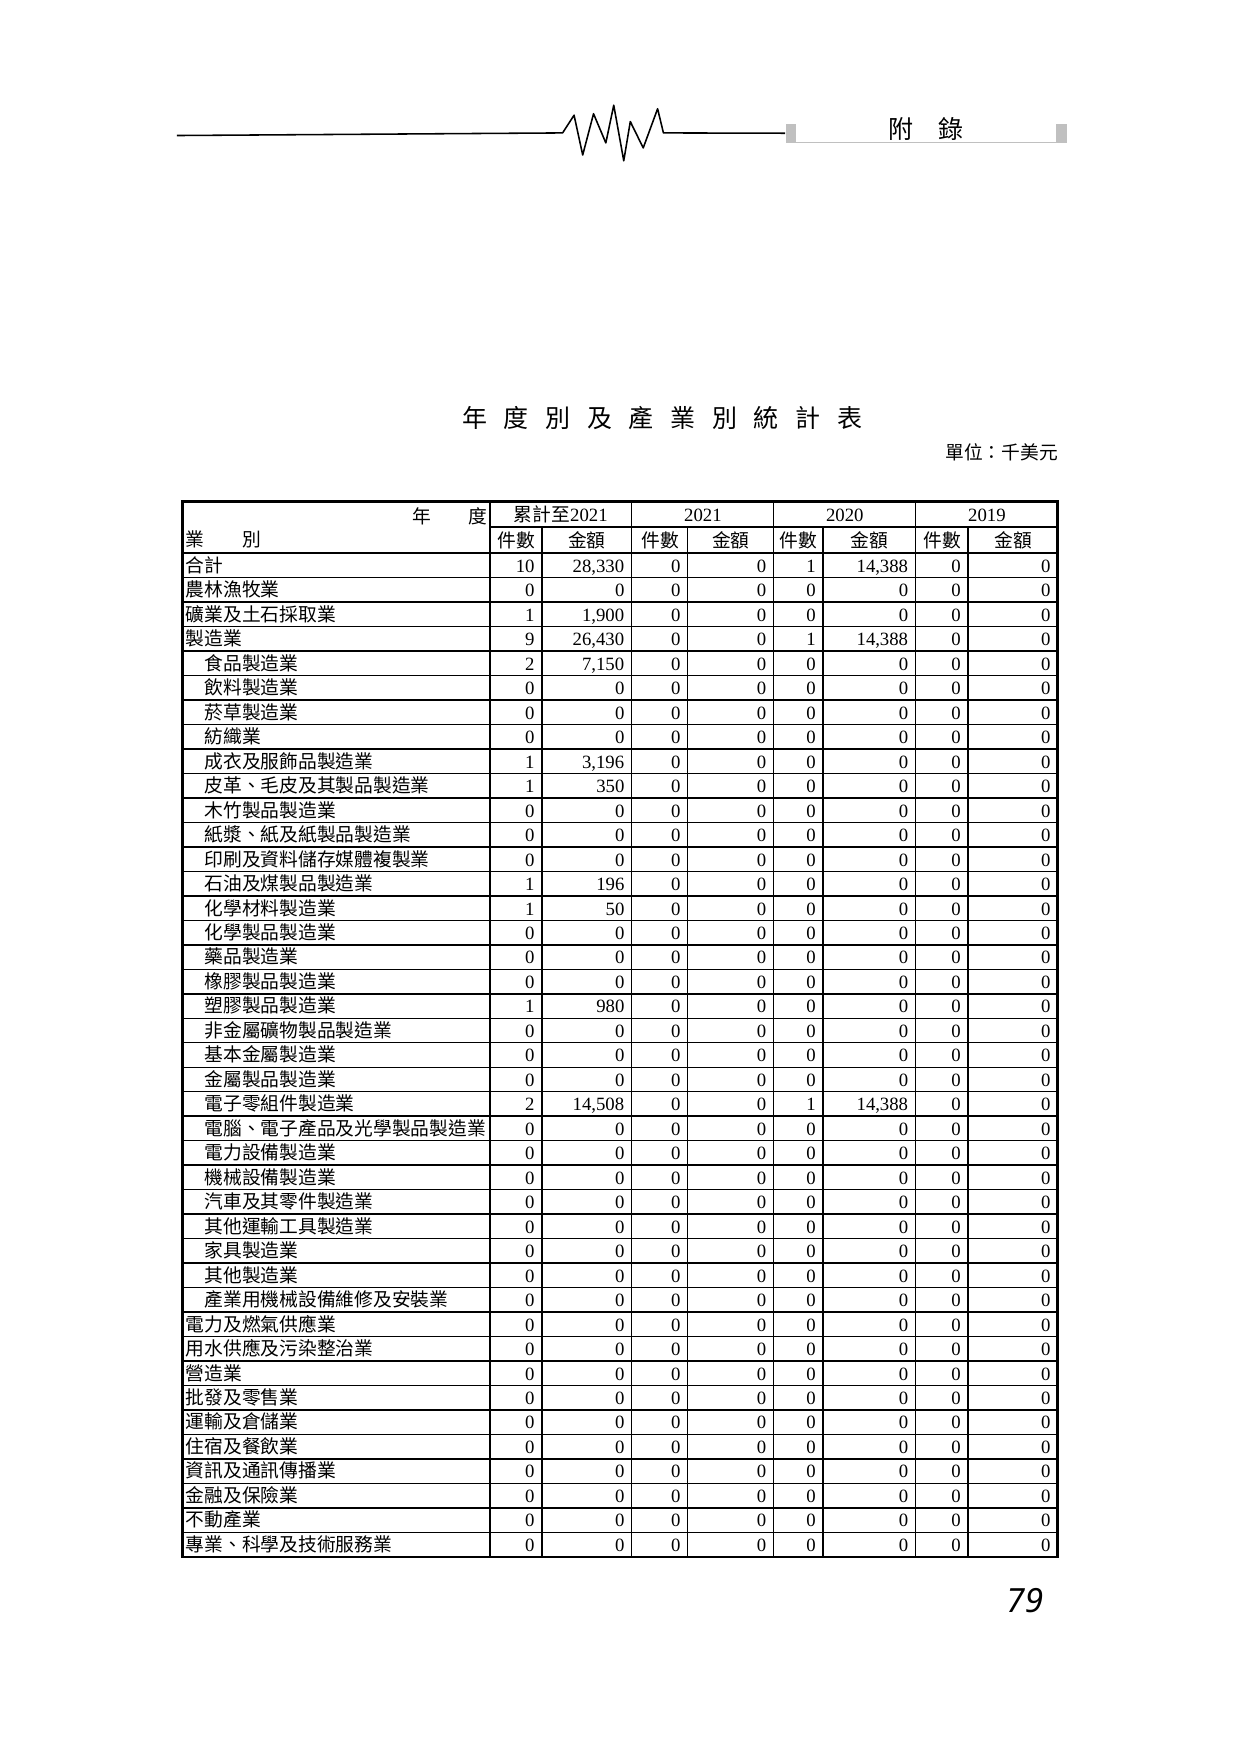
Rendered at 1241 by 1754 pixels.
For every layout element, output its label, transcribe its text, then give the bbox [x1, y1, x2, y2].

table_cell 0 [688, 578, 773, 601]
table_cell 0 [688, 848, 773, 871]
table_cell 0 [969, 1386, 1056, 1409]
table_cell 0 [916, 848, 967, 871]
table_cell 0 [632, 1411, 687, 1433]
table_cell 980 [543, 995, 631, 1017]
table_cell 0 [774, 701, 822, 724]
table_cell 3,196 [543, 750, 631, 773]
table_cell 0 [969, 1068, 1056, 1091]
table_cell 用水供應及污染整治業 [184, 1337, 489, 1360]
table_cell 0 [916, 1019, 967, 1042]
table_cell 0 [774, 1313, 822, 1336]
table_cell 0 [491, 1313, 541, 1336]
table_cell 14,388 [824, 627, 915, 650]
table_cell 0 [543, 1043, 631, 1066]
table_cell 0 [688, 774, 773, 797]
table_cell 0 [774, 1019, 822, 1042]
table_cell 0 [774, 652, 822, 675]
table_cell 0 [774, 578, 822, 601]
table_cell 金額 [543, 528, 631, 552]
table_cell 0 [969, 1533, 1056, 1556]
table_cell 0 [688, 1313, 773, 1336]
table_cell 0 [632, 1019, 687, 1042]
table_cell 0 [632, 1166, 687, 1189]
table_cell 1 [491, 774, 541, 797]
table_cell 0 [969, 897, 1056, 919]
table_cell 0 [491, 1141, 541, 1164]
table_cell 0 [491, 1411, 541, 1433]
table_cell 0 [824, 652, 915, 675]
table_header 年 度 業 別 [184, 503, 489, 552]
table_cell 0 [543, 1411, 631, 1433]
table_cell 化學材料製造業 [184, 897, 489, 919]
table_cell 0 [969, 1460, 1056, 1482]
table_cell 1 [491, 872, 541, 895]
table_cell 1,900 [543, 603, 631, 626]
table_cell 0 [916, 995, 967, 1017]
table_cell 0 [916, 725, 967, 748]
table_cell 0 [632, 1043, 687, 1066]
table_cell 件數 [632, 528, 687, 552]
table_cell 0 [969, 774, 1056, 797]
table_cell 0 [632, 921, 687, 944]
table_cell 其他製造業 [184, 1264, 489, 1287]
table_cell 0 [969, 1313, 1056, 1336]
table_cell 0 [824, 921, 915, 944]
table_cell 0 [632, 799, 687, 822]
text 年度別及產業別統計表 [183, 375, 1058, 438]
table_cell 0 [774, 1484, 822, 1507]
table_cell 營造業 [184, 1362, 489, 1384]
table_cell 28,330 [543, 554, 631, 577]
table_cell 0 [969, 848, 1056, 871]
table_cell 1 [774, 554, 822, 577]
table_cell 0 [632, 1068, 687, 1091]
table_header 2021 [632, 503, 773, 526]
table_cell 0 [543, 1141, 631, 1164]
table_cell 0 [774, 774, 822, 797]
table_cell 產業用機械設備維修及安裝業 [184, 1288, 489, 1311]
table_cell 電子零組件製造業 [184, 1092, 489, 1115]
table_cell 金屬製品製造業 [184, 1068, 489, 1091]
table_cell 0 [774, 1166, 822, 1189]
table_cell 0 [969, 1117, 1056, 1140]
table_cell 0 [543, 725, 631, 748]
table_cell 0 [774, 1460, 822, 1482]
table_cell 0 [774, 872, 822, 895]
table_cell 0 [969, 1337, 1056, 1360]
table_cell 0 [774, 848, 822, 871]
table_cell 14,508 [543, 1092, 631, 1115]
table_cell 0 [824, 1362, 915, 1384]
table_cell 0 [543, 1509, 631, 1531]
table_cell 0 [824, 1043, 915, 1066]
table_cell 0 [916, 676, 967, 699]
table_cell 0 [774, 995, 822, 1017]
table_cell 0 [632, 1215, 687, 1238]
table_cell 金額 [969, 528, 1056, 552]
table_cell 0 [916, 1362, 967, 1384]
table_cell 0 [916, 554, 967, 577]
table_cell 0 [688, 872, 773, 895]
table_cell 印刷及資料儲存媒體複製業 [184, 848, 489, 871]
table_cell 0 [632, 1337, 687, 1360]
table_cell 0 [774, 1264, 822, 1287]
table_cell 0 [632, 750, 687, 773]
table_cell 0 [774, 921, 822, 944]
table_cell 0 [916, 872, 967, 895]
table_cell 0 [543, 1019, 631, 1042]
table_cell 0 [916, 1166, 967, 1189]
table_cell 0 [688, 725, 773, 748]
table_cell 0 [824, 1141, 915, 1164]
table_cell 0 [688, 1190, 773, 1213]
table_cell 0 [774, 603, 822, 626]
table_cell 金額 [688, 528, 773, 552]
table_cell 橡膠製品製造業 [184, 970, 489, 993]
table_cell 0 [543, 1166, 631, 1189]
table_cell 0 [543, 1239, 631, 1262]
table_cell 0 [824, 799, 915, 822]
table_cell 0 [824, 1019, 915, 1042]
table_cell 0 [824, 1117, 915, 1140]
table_cell 0 [543, 578, 631, 601]
table_cell 0 [916, 1460, 967, 1482]
table_cell 0 [688, 1239, 773, 1262]
table_cell 0 [491, 1068, 541, 1091]
table_cell 0 [774, 676, 822, 699]
table_cell 0 [774, 970, 822, 993]
table_cell 0 [491, 578, 541, 601]
table_cell 0 [774, 1509, 822, 1531]
table_cell 非金屬礦物製品製造業 [184, 1019, 489, 1042]
table_cell 0 [543, 1337, 631, 1360]
table_cell 0 [916, 603, 967, 626]
table_cell 家具製造業 [184, 1239, 489, 1262]
table_cell 0 [688, 995, 773, 1017]
table_cell 木竹製品製造業 [184, 799, 489, 822]
table_cell 0 [632, 1435, 687, 1458]
table_cell 0 [491, 1435, 541, 1458]
table_cell 0 [969, 1239, 1056, 1262]
table_cell 0 [543, 1117, 631, 1140]
table_cell 0 [774, 1362, 822, 1384]
table_cell 1 [491, 897, 541, 919]
table_header 累計至2021 [491, 503, 631, 526]
table_cell 化學製品製造業 [184, 921, 489, 944]
table_cell 0 [543, 1435, 631, 1458]
table_cell 0 [916, 1190, 967, 1213]
table_cell 0 [632, 1190, 687, 1213]
table_cell 專業、科學及技術服務業 [184, 1533, 489, 1556]
table_cell 0 [688, 603, 773, 626]
table_cell 0 [824, 701, 915, 724]
table_cell 0 [543, 1264, 631, 1287]
table_cell 0 [916, 946, 967, 968]
table_cell 0 [688, 1043, 773, 1066]
table_cell 0 [491, 823, 541, 846]
table_cell 件數 [774, 528, 822, 552]
table_cell 0 [688, 652, 773, 675]
table_cell 0 [688, 1533, 773, 1556]
table_cell 0 [632, 774, 687, 797]
table_cell 0 [969, 627, 1056, 650]
table_cell 機械設備製造業 [184, 1166, 489, 1189]
table_cell 50 [543, 897, 631, 919]
table_cell 0 [491, 1239, 541, 1262]
table_cell 0 [688, 750, 773, 773]
table_cell 0 [916, 1313, 967, 1336]
table_cell 0 [632, 1117, 687, 1140]
table_cell 0 [491, 725, 541, 748]
table_cell 0 [543, 676, 631, 699]
table_cell 0 [916, 701, 967, 724]
table_cell 0 [688, 676, 773, 699]
table_cell 0 [824, 1411, 915, 1433]
table_cell 0 [969, 1411, 1056, 1433]
table_cell 藥品製造業 [184, 946, 489, 968]
table_cell 0 [916, 799, 967, 822]
table_cell 0 [824, 1435, 915, 1458]
table_cell 0 [774, 1141, 822, 1164]
table_cell 成衣及服飾品製造業 [184, 750, 489, 773]
table_cell 0 [916, 1509, 967, 1531]
table_cell 9 [491, 627, 541, 650]
table_cell 0 [688, 554, 773, 577]
table_cell 0 [774, 1533, 822, 1556]
table_cell 0 [774, 897, 822, 919]
table_cell 0 [632, 1484, 687, 1507]
table_cell 0 [824, 970, 915, 993]
table_cell 0 [543, 848, 631, 871]
table_cell 0 [916, 970, 967, 993]
table_cell 0 [688, 1092, 773, 1115]
table_cell 0 [969, 725, 1056, 748]
table_header 2019 [916, 503, 1056, 526]
table_cell 0 [491, 1019, 541, 1042]
table_cell 0 [916, 1264, 967, 1287]
table_cell 0 [491, 848, 541, 871]
table_cell 0 [969, 921, 1056, 944]
table_cell 皮革、毛皮及其製品製造業 [184, 774, 489, 797]
table_cell 0 [969, 823, 1056, 846]
table_cell 0 [688, 701, 773, 724]
table_cell 0 [543, 970, 631, 993]
table_cell 0 [491, 799, 541, 822]
table_cell 0 [824, 603, 915, 626]
table_cell 0 [491, 1264, 541, 1287]
table_cell 0 [543, 1215, 631, 1238]
table_cell 0 [916, 1239, 967, 1262]
table_cell 0 [916, 1068, 967, 1091]
table_cell 0 [491, 1215, 541, 1238]
table_cell 0 [491, 1509, 541, 1531]
table_cell 0 [491, 1460, 541, 1482]
table_cell 0 [632, 1460, 687, 1482]
table_cell 10 [491, 554, 541, 577]
table_cell 0 [543, 823, 631, 846]
table_cell 資訊及通訊傳播業 [184, 1460, 489, 1482]
table_cell 0 [688, 1435, 773, 1458]
table_cell 金額 [824, 528, 915, 552]
table_cell 汽車及其零件製造業 [184, 1190, 489, 1213]
table_cell 0 [824, 1190, 915, 1213]
table_cell 0 [688, 1215, 773, 1238]
table_cell 0 [916, 897, 967, 919]
table_cell 食品製造業 [184, 652, 489, 675]
table_cell 0 [632, 897, 687, 919]
table_cell 0 [824, 872, 915, 895]
table_cell 0 [969, 652, 1056, 675]
table_cell 0 [916, 1092, 967, 1115]
table_cell 1 [774, 1092, 822, 1115]
table_cell 0 [916, 921, 967, 944]
table_cell 0 [491, 921, 541, 944]
table_cell 0 [824, 1337, 915, 1360]
table_cell 0 [491, 1386, 541, 1409]
table_cell 0 [688, 1019, 773, 1042]
table_cell 0 [916, 1141, 967, 1164]
table_cell 0 [824, 1484, 915, 1507]
table_cell 0 [916, 1043, 967, 1066]
table_cell 菸草製造業 [184, 701, 489, 724]
table_cell 0 [632, 1313, 687, 1336]
table_cell 0 [491, 1362, 541, 1384]
table_cell 0 [969, 1166, 1056, 1189]
table_cell 0 [688, 627, 773, 650]
table_cell 0 [688, 1509, 773, 1531]
table_cell 0 [543, 1386, 631, 1409]
table_cell 金融及保險業 [184, 1484, 489, 1507]
table_cell 14,388 [824, 1092, 915, 1115]
table_cell 0 [824, 1386, 915, 1409]
table_cell 基本金屬製造業 [184, 1043, 489, 1066]
table_cell 0 [824, 1460, 915, 1482]
table_cell 0 [774, 1043, 822, 1066]
table_cell 0 [824, 823, 915, 846]
table_cell 0 [824, 1068, 915, 1091]
table_cell 0 [969, 872, 1056, 895]
table_cell 0 [491, 701, 541, 724]
table_cell 2 [491, 652, 541, 675]
table_cell 0 [824, 1239, 915, 1262]
table_cell 0 [916, 1337, 967, 1360]
table_cell 0 [824, 676, 915, 699]
table_cell 運輸及倉儲業 [184, 1411, 489, 1433]
table_cell 0 [969, 554, 1056, 577]
table_cell 0 [688, 1362, 773, 1384]
table_cell 0 [688, 1337, 773, 1360]
table_cell 0 [491, 1337, 541, 1360]
table_cell 0 [916, 627, 967, 650]
table_cell 0 [969, 701, 1056, 724]
table_cell 14,388 [824, 554, 915, 577]
table_cell 0 [543, 1533, 631, 1556]
table_cell 0 [688, 799, 773, 822]
table_cell 0 [632, 1288, 687, 1311]
table_cell 0 [491, 1043, 541, 1066]
table_cell 0 [632, 1092, 687, 1115]
table_cell 不動產業 [184, 1509, 489, 1531]
table_cell 0 [688, 1166, 773, 1189]
table_cell 0 [969, 578, 1056, 601]
table_cell 0 [774, 823, 822, 846]
table_cell 0 [969, 970, 1056, 993]
table_cell 0 [543, 946, 631, 968]
table_cell 0 [969, 676, 1056, 699]
table_cell 0 [774, 1386, 822, 1409]
table_cell 0 [688, 1386, 773, 1409]
table_cell 2 [491, 1092, 541, 1115]
table_cell 0 [688, 1068, 773, 1091]
table_cell 0 [632, 554, 687, 577]
table_cell 0 [916, 1386, 967, 1409]
table_cell 電力及燃氣供應業 [184, 1313, 489, 1336]
table_cell 0 [969, 1190, 1056, 1213]
table_cell 0 [969, 1435, 1056, 1458]
table_cell 0 [491, 1166, 541, 1189]
table_cell 0 [632, 1239, 687, 1262]
table_cell 礦業及土石採取業 [184, 603, 489, 626]
table_cell 0 [632, 1141, 687, 1164]
table_cell 0 [632, 578, 687, 601]
table_cell 0 [824, 750, 915, 773]
table_cell 0 [774, 1215, 822, 1238]
table_cell 0 [774, 725, 822, 748]
table_cell 0 [916, 1484, 967, 1507]
table_cell 0 [632, 652, 687, 675]
table_cell 塑膠製品製造業 [184, 995, 489, 1017]
table_cell 0 [916, 750, 967, 773]
table_cell 0 [543, 1190, 631, 1213]
table_cell 0 [543, 701, 631, 724]
table_cell 0 [916, 578, 967, 601]
table_cell 0 [916, 1533, 967, 1556]
table_cell 0 [688, 921, 773, 944]
table_cell 0 [824, 578, 915, 601]
table_cell 26,430 [543, 627, 631, 650]
table_cell 0 [632, 872, 687, 895]
table_cell 0 [688, 1117, 773, 1140]
table_cell 農林漁牧業 [184, 578, 489, 601]
table_cell 1 [774, 627, 822, 650]
table_cell 紙漿、紙及紙製品製造業 [184, 823, 489, 846]
table_cell 1 [491, 995, 541, 1017]
table_cell 0 [632, 970, 687, 993]
table_cell 0 [632, 676, 687, 699]
table_cell 0 [543, 1362, 631, 1384]
table_cell 0 [969, 1215, 1056, 1238]
table_cell 0 [824, 995, 915, 1017]
table_cell 0 [824, 725, 915, 748]
table_cell 0 [632, 603, 687, 626]
table_cell 製造業 [184, 627, 489, 650]
table_cell 0 [824, 1264, 915, 1287]
table_cell 0 [774, 750, 822, 773]
table_cell 0 [688, 946, 773, 968]
table_cell 其他運輸工具製造業 [184, 1215, 489, 1238]
table_cell 0 [491, 676, 541, 699]
table_cell 0 [824, 774, 915, 797]
table_cell 0 [632, 627, 687, 650]
table_cell 0 [543, 1288, 631, 1311]
table_cell 0 [491, 1484, 541, 1507]
table_cell 0 [969, 799, 1056, 822]
table_cell 件數 [491, 528, 541, 552]
table_cell 0 [543, 1460, 631, 1482]
table_cell 0 [632, 1533, 687, 1556]
table_cell 0 [543, 921, 631, 944]
table_cell 0 [916, 1117, 967, 1140]
table_cell 0 [491, 946, 541, 968]
table_cell 0 [491, 1117, 541, 1140]
table_cell 0 [916, 1288, 967, 1311]
table_cell 件數 [916, 528, 967, 552]
table_cell 0 [632, 995, 687, 1017]
table_cell 0 [824, 1215, 915, 1238]
table_cell 電力設備製造業 [184, 1141, 489, 1164]
table_cell 0 [824, 1166, 915, 1189]
text 單位：千美元 [183, 438, 1058, 465]
table_cell 0 [824, 946, 915, 968]
table_cell 0 [774, 1117, 822, 1140]
table_cell 0 [969, 1362, 1056, 1384]
table_cell 0 [543, 799, 631, 822]
table_cell 0 [969, 946, 1056, 968]
table_cell 0 [491, 1190, 541, 1213]
table_cell 0 [632, 823, 687, 846]
table_cell 0 [774, 946, 822, 968]
table_cell 0 [774, 1068, 822, 1091]
table_cell 0 [774, 1435, 822, 1458]
table_cell 0 [824, 1533, 915, 1556]
table_cell 0 [632, 701, 687, 724]
table_cell 0 [688, 1411, 773, 1433]
table_cell 0 [688, 1460, 773, 1482]
table_cell 0 [916, 1215, 967, 1238]
table_cell 0 [824, 848, 915, 871]
table_cell 0 [969, 1264, 1056, 1287]
table_cell 0 [916, 823, 967, 846]
table_cell 0 [543, 1484, 631, 1507]
table_cell 電腦、電子產品及光學製品製造業 [184, 1117, 489, 1140]
table_cell 0 [688, 1264, 773, 1287]
table_cell 0 [824, 1288, 915, 1311]
table_cell 0 [916, 774, 967, 797]
table_cell 0 [774, 1411, 822, 1433]
table_cell 0 [969, 603, 1056, 626]
table_cell 0 [688, 970, 773, 993]
table_cell 0 [491, 1288, 541, 1311]
table_cell 0 [969, 1043, 1056, 1066]
table_cell 196 [543, 872, 631, 895]
table_cell 0 [491, 970, 541, 993]
table_cell 合計 [184, 554, 489, 577]
table_cell 0 [688, 1141, 773, 1164]
table_cell 0 [632, 848, 687, 871]
table_header 2020 [774, 503, 915, 526]
table_cell 0 [543, 1068, 631, 1091]
table_cell 0 [824, 1509, 915, 1531]
table_cell 0 [632, 946, 687, 968]
table_cell 0 [824, 897, 915, 919]
table_cell 0 [774, 799, 822, 822]
table_cell 0 [632, 1386, 687, 1409]
table_cell 0 [916, 1411, 967, 1433]
table_cell 0 [916, 1435, 967, 1458]
table_cell 1 [491, 750, 541, 773]
table_cell 0 [969, 750, 1056, 773]
table_cell 0 [688, 897, 773, 919]
table_cell 0 [916, 652, 967, 675]
table_cell 0 [543, 1313, 631, 1336]
table_cell 350 [543, 774, 631, 797]
table_cell 0 [969, 1288, 1056, 1311]
table_cell 0 [969, 1484, 1056, 1507]
table_cell 0 [632, 1362, 687, 1384]
table_cell 石油及煤製品製造業 [184, 872, 489, 895]
table_cell 0 [969, 1141, 1056, 1164]
table_cell 0 [688, 823, 773, 846]
table_cell 0 [632, 1264, 687, 1287]
table_cell 飲料製造業 [184, 676, 489, 699]
table_cell 0 [491, 1533, 541, 1556]
table_cell 0 [774, 1190, 822, 1213]
table_cell 0 [969, 1092, 1056, 1115]
table_cell 0 [774, 1239, 822, 1262]
table_cell 紡織業 [184, 725, 489, 748]
table_cell 0 [969, 995, 1056, 1017]
table_cell 0 [824, 1313, 915, 1336]
table_cell 0 [632, 725, 687, 748]
table_cell 1 [491, 603, 541, 626]
table_cell 0 [688, 1484, 773, 1507]
table_cell 0 [688, 1288, 773, 1311]
table_cell 住宿及餐飲業 [184, 1435, 489, 1458]
table_cell 批發及零售業 [184, 1386, 489, 1409]
table_cell 0 [969, 1509, 1056, 1531]
table_cell 0 [774, 1337, 822, 1360]
table_cell 0 [774, 1288, 822, 1311]
table_cell 7,150 [543, 652, 631, 675]
table_cell 0 [969, 1019, 1056, 1042]
table_cell 0 [632, 1509, 687, 1531]
